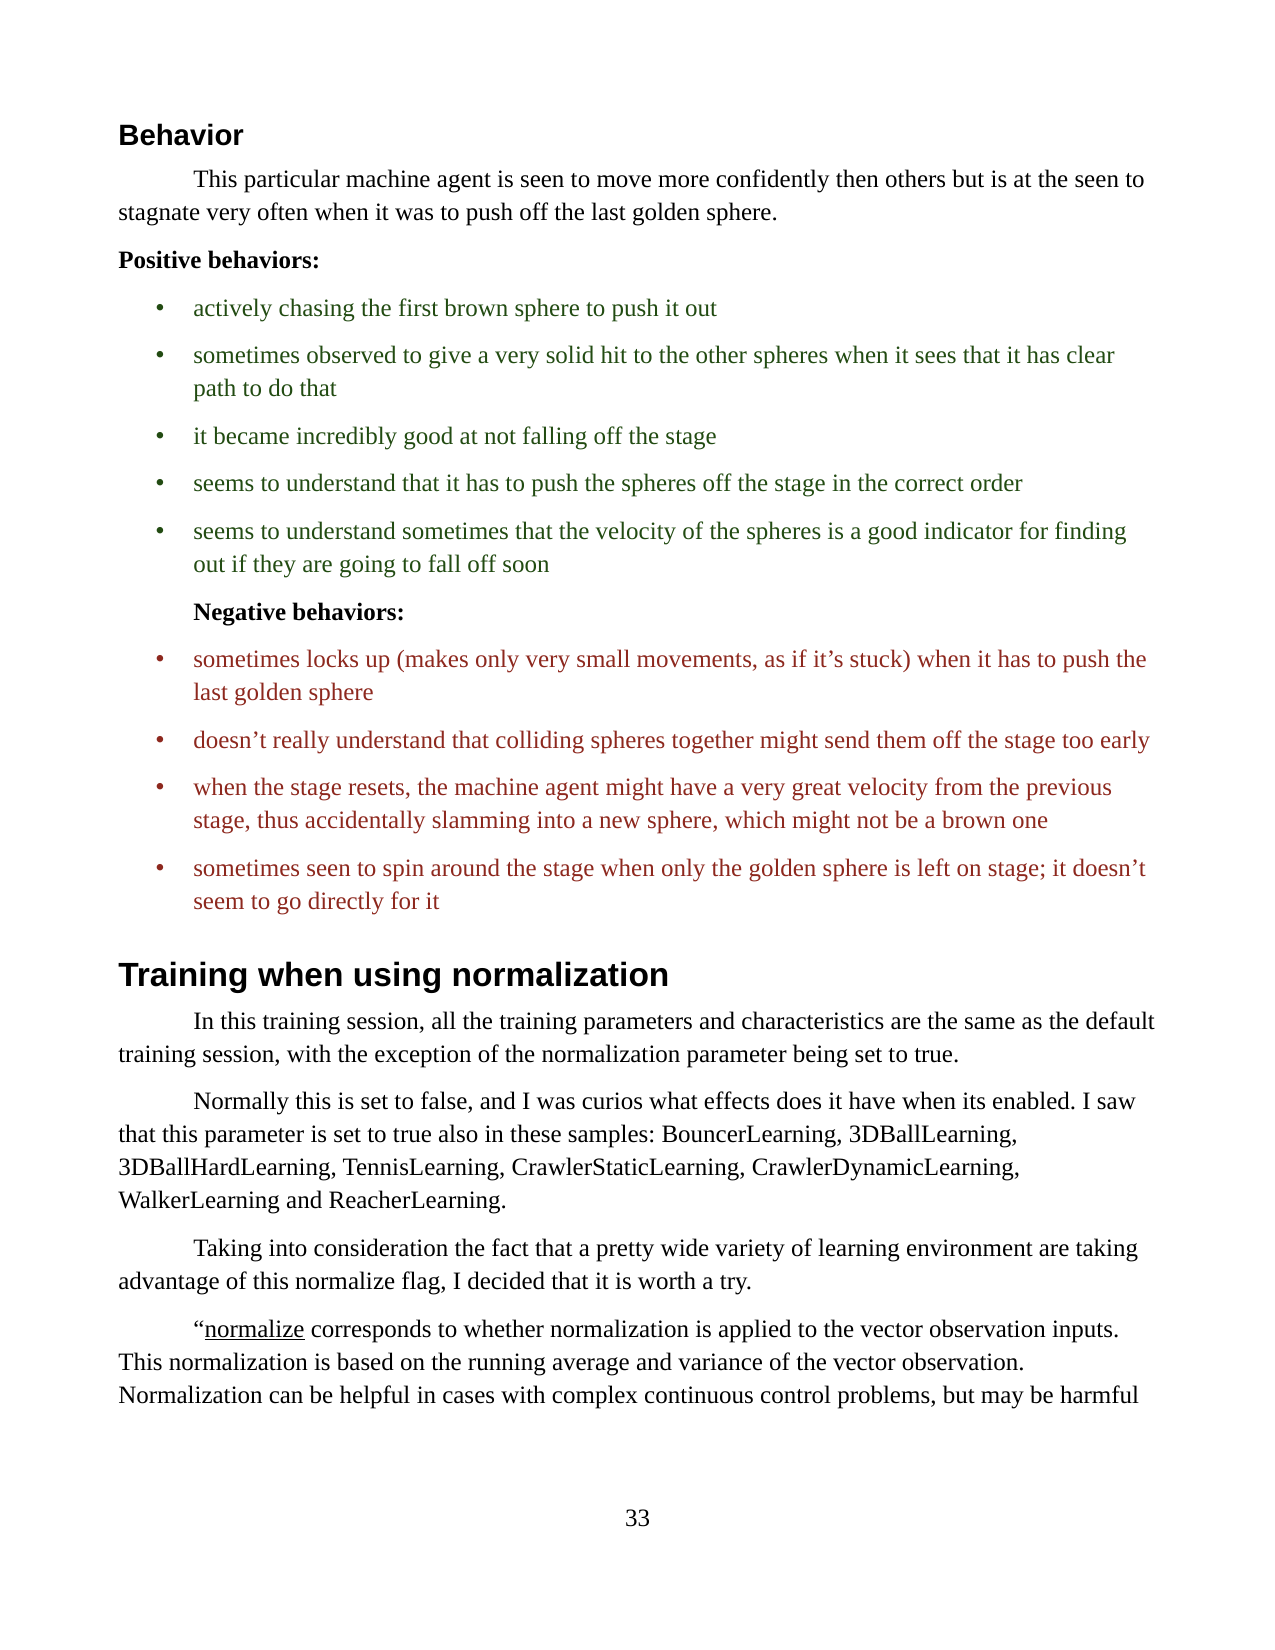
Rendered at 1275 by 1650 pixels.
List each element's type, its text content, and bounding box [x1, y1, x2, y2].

text Normally this is set to false, and I was curios what effects does it have when its enabled. I saw that this parameter is set to true also in these samples: BouncerLearning, 3DBallLearning, 3DBallHardLearning, TennisLearning, CrawlerStaticLearning, CrawlerDynamicLearning, WalkerLearning and ReacherLearning. [118, 1086, 1157, 1214]
text Taking into consideration the fact that a pretty wide variety of learning environment are taking advantage of this normalize flag, I decided that it is worth a try. [118, 1233, 1157, 1295]
text “normalize corresponds to whether normalization is applied to the vector observation inputs. This normalization is based on the running average and variance of the vector observation. Normalization can be helpful in cases with complex continuous control problems, but may be harmful [118, 1314, 1157, 1408]
list seems to understand sometimes that the velocity of the spheres is a good indicator for finding out if they are going to fall off soon [156, 516, 1157, 578]
list seems to understand that it has to push the spheres off the stage in the correct order [156, 468, 1157, 497]
list it became incredibly good at not falling off the stage [156, 421, 1157, 449]
list when the stage resets, the machine agent might have a very great velocity from the previous stage, thus accidentally slamming into a new sphere, which might not be a brown one [156, 772, 1157, 834]
text Positive behaviors: [118, 245, 1157, 274]
list sometimes locks up (makes only very small movements, as if it’s stuck) when it has to push the last golden sphere [156, 644, 1157, 706]
text In this training session, all the training parameters and characteristics are the same as the default training session, with the exception of the normalization parameter being set to true. [118, 1006, 1157, 1067]
list Negative behaviors: [156, 597, 1157, 625]
list doesn’t really understand that colliding spheres together might send them off the stage too early [156, 725, 1157, 754]
list sometimes seen to spin around the stage when only the golden sphere is left on stage; it doesn’t seem to go directly for it [156, 853, 1157, 915]
text This particular machine agent is seen to move more confidently then others but is at the seen to stagnate very often when it was to push off the last golden sphere. [118, 164, 1157, 226]
subtitle Training when using normalization [118, 954, 1157, 993]
list actively chasing the first brown sphere to push it out [156, 293, 1157, 321]
subtitle Behavior [118, 118, 1157, 152]
list sometimes observed to give a very solid hit to the other spheres when it sees that it has clear path to do that [156, 340, 1157, 402]
